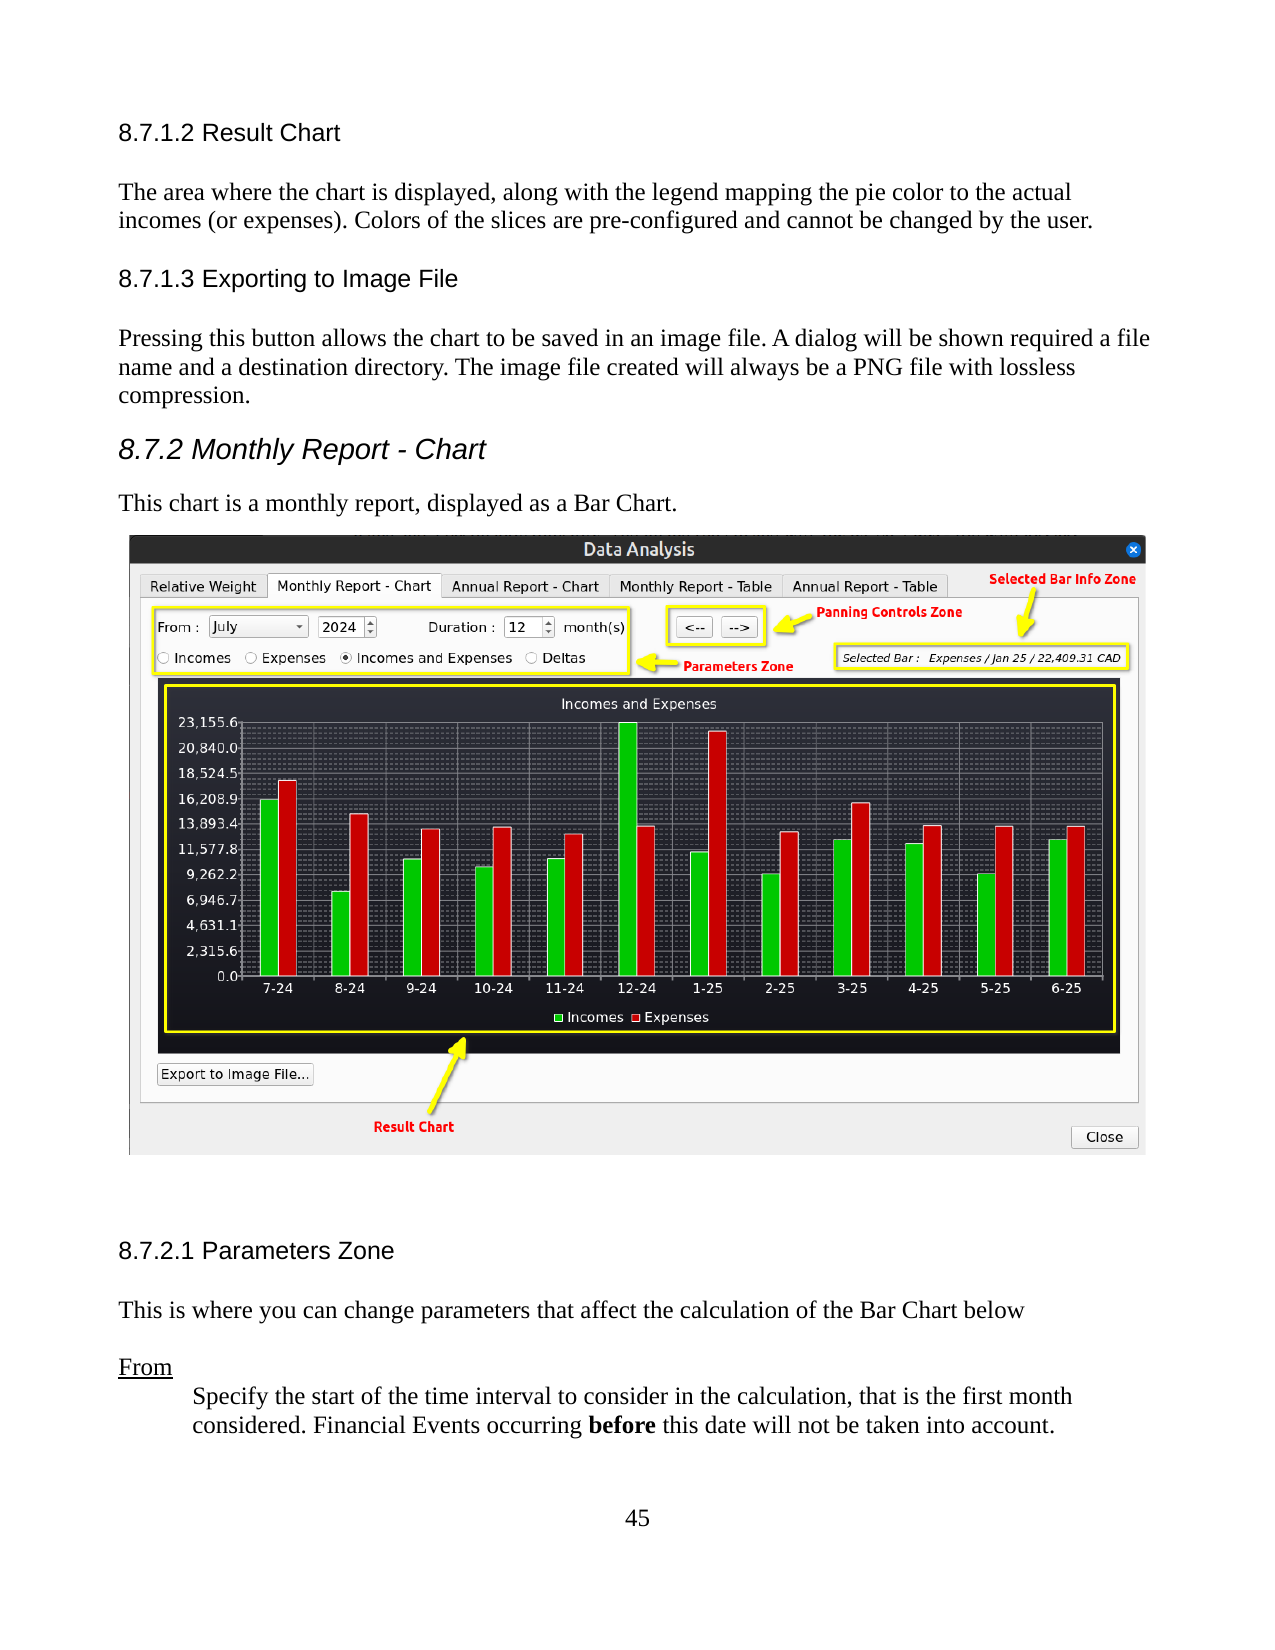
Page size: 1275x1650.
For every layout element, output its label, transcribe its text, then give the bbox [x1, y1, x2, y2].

picture [129, 535, 1146, 1155]
text Specify the start of the time interval to consider in the calculation, that is the first month considered. Financial Events occurring before this date will not be taken into account. [192, 1381, 1157, 1439]
text The area where the chart is displayed, along with the legend mapping the pie color to the actual incomes (or expenses). Colors of the slices are pre-configured and cannot be changed by the user. [118, 177, 1157, 234]
subtitle Exporting to Image File [118, 264, 1157, 293]
subtitle Result Chart [118, 118, 1157, 147]
text Pressing this button allows the chart to be saved in an image file. A dialog will be shown required a file name and a destination directory. The image file created will always be a PNG file with lossless compression. [118, 323, 1157, 409]
text This is where you can change parameters that affect the calculation of the Bar Chart below [118, 1295, 1157, 1324]
subtitle Monthly Report - Chart [118, 432, 1157, 465]
subtitle Parameters Zone [118, 1236, 1157, 1265]
text This chart is a monthly report, displayed as a Bar Chart. [118, 488, 1157, 517]
text From [118, 1352, 1157, 1381]
